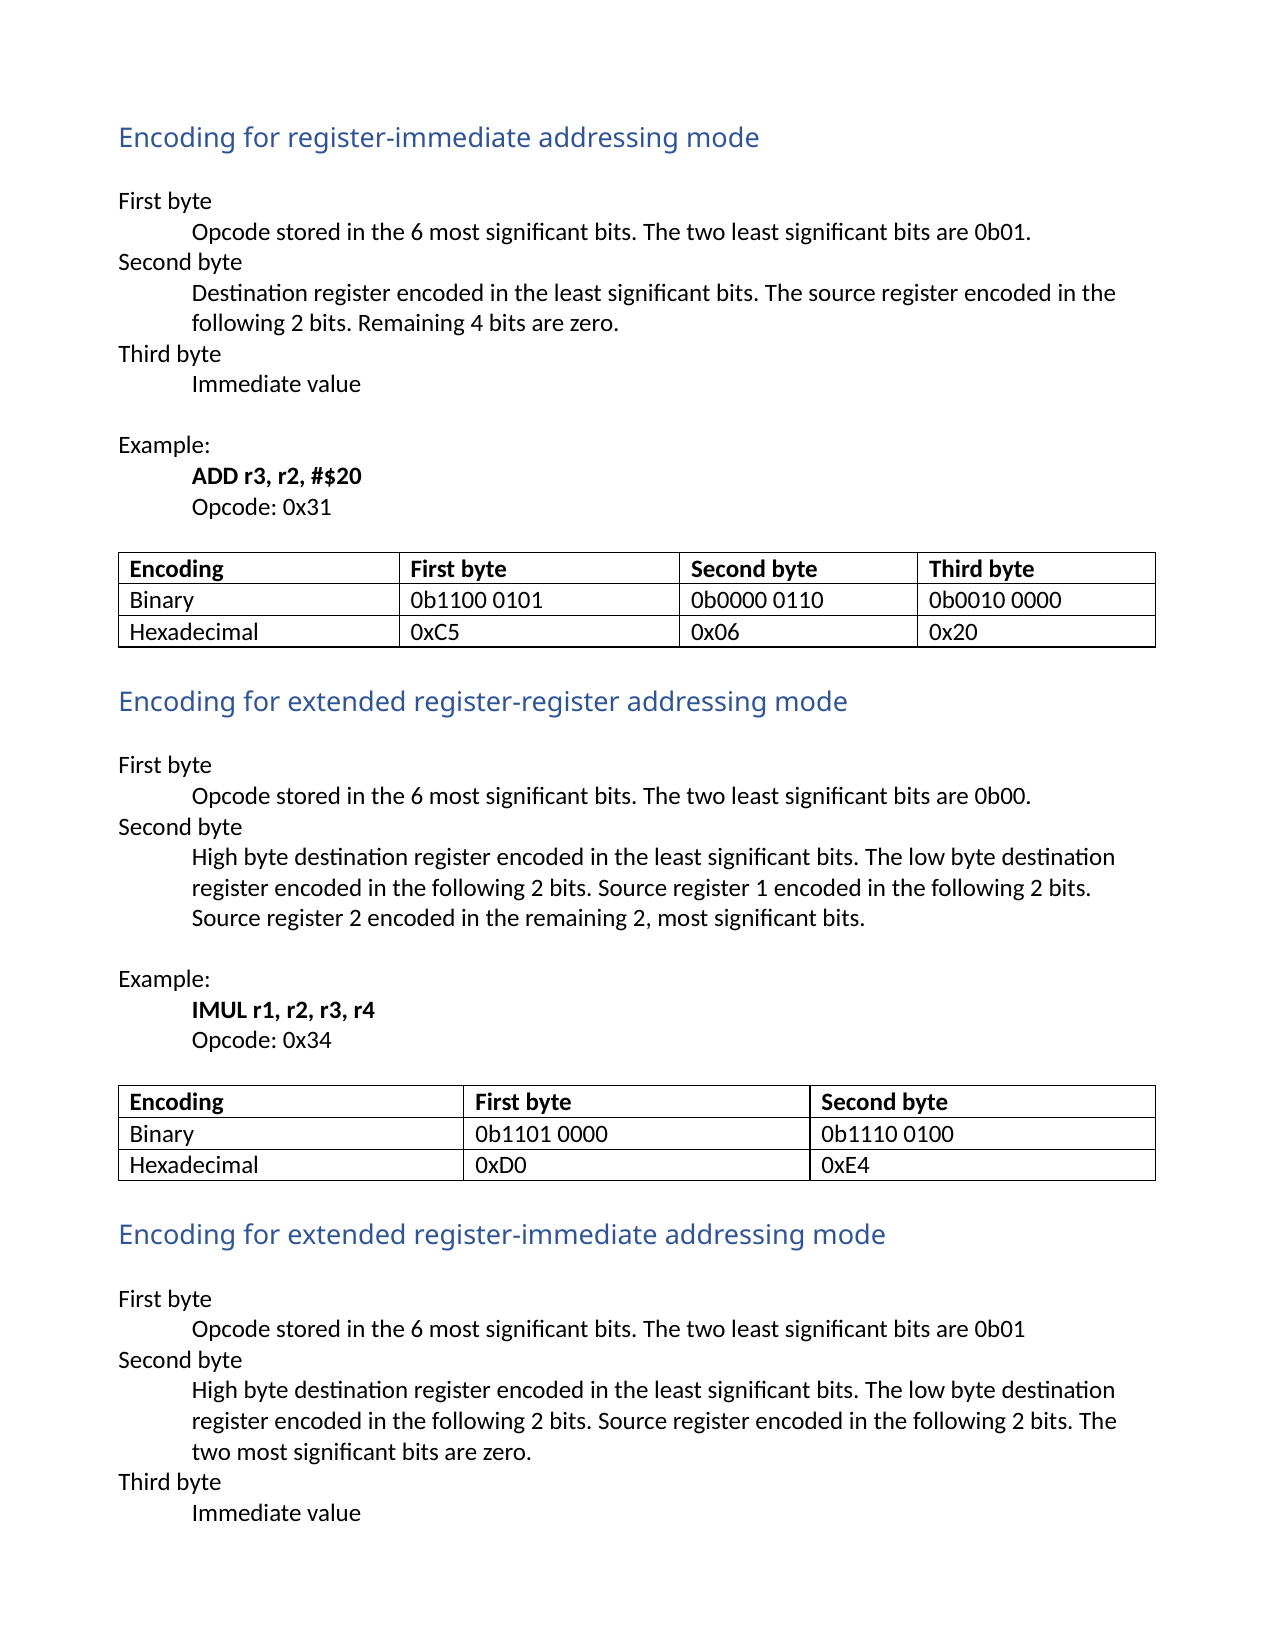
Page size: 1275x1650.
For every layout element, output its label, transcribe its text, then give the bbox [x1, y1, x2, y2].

table_cell Hexadecimal [119, 616, 399, 646]
table_header Second byte [811, 1086, 1155, 1117]
table_header Third byte [918, 553, 1155, 583]
table_header Encoding [119, 1086, 463, 1117]
subtitle Encoding for register-immediate addressing mode [118, 118, 1157, 155]
text Opcode stored in the 6 most significant bits. The two least significant bits are 0b01 [118, 1314, 1157, 1344]
table_cell Hexadecimal [119, 1150, 463, 1180]
table_cell 0xD0 [464, 1150, 809, 1180]
text Second byte [118, 811, 1157, 841]
text Destination register encoded in the least significant bits. The source register encoded in the following 2 bits. Remaining 4 bits are zero. [192, 277, 1157, 338]
table_cell Binary [119, 1118, 463, 1148]
text High byte destination register encoded in the least significant bits. The low byte destination register encoded in the following 2 bits. Source register encoded in the following 2 bits. The two most significant bits are zero. [192, 1375, 1157, 1466]
table_cell Binary [119, 584, 399, 615]
table_cell 0b1101 0000 [464, 1118, 809, 1148]
text First byte [118, 1283, 1157, 1314]
text Immediate value [118, 1497, 1157, 1527]
table_cell 0xE4 [811, 1150, 1155, 1180]
text Second byte [118, 1344, 1157, 1375]
subtitle Encoding for extended register-immediate addressing mode [118, 1216, 1157, 1253]
text Example: [118, 963, 1157, 994]
table_cell 0x06 [680, 616, 917, 646]
table_cell 0xC5 [400, 616, 679, 646]
table_header First byte [464, 1086, 809, 1117]
table_cell 0b1100 0101 [400, 584, 679, 615]
text Opcode: 0x34 [118, 1024, 1157, 1055]
text First byte [118, 186, 1157, 216]
text Third byte [118, 1466, 1157, 1497]
table_cell 0b0010 0000 [918, 584, 1155, 615]
table_cell 0x20 [918, 616, 1155, 646]
table_cell 0b0000 0110 [680, 584, 917, 615]
text High byte destination register encoded in the least significant bits. The low byte destination register encoded in the following 2 bits. Source register 1 encoded in the following 2 bits. Source register 2 encoded in the remaining 2, most significant bits. [192, 841, 1157, 933]
text Opcode stored in the 6 most significant bits. The two least significant bits are 0b00. [118, 780, 1157, 811]
text Immediate value [118, 369, 1157, 399]
table_header Encoding [119, 553, 399, 583]
table_header Second byte [680, 553, 917, 583]
text Opcode: 0x31 [118, 491, 1157, 521]
text Second byte [118, 247, 1157, 277]
text Third byte [118, 338, 1157, 369]
text Opcode stored in the 6 most significant bits. The two least significant bits are 0b01. [118, 216, 1157, 247]
subtitle Encoding for extended register-register addressing mode [118, 682, 1157, 719]
text First byte [118, 749, 1157, 780]
table_header First byte [400, 553, 679, 583]
text ADD r3, r2, #$20 [118, 460, 1157, 491]
text IMUL r1, r2, r3, r4 [118, 994, 1157, 1024]
table_cell 0b1110 0100 [811, 1118, 1155, 1148]
text Example: [118, 430, 1157, 460]
